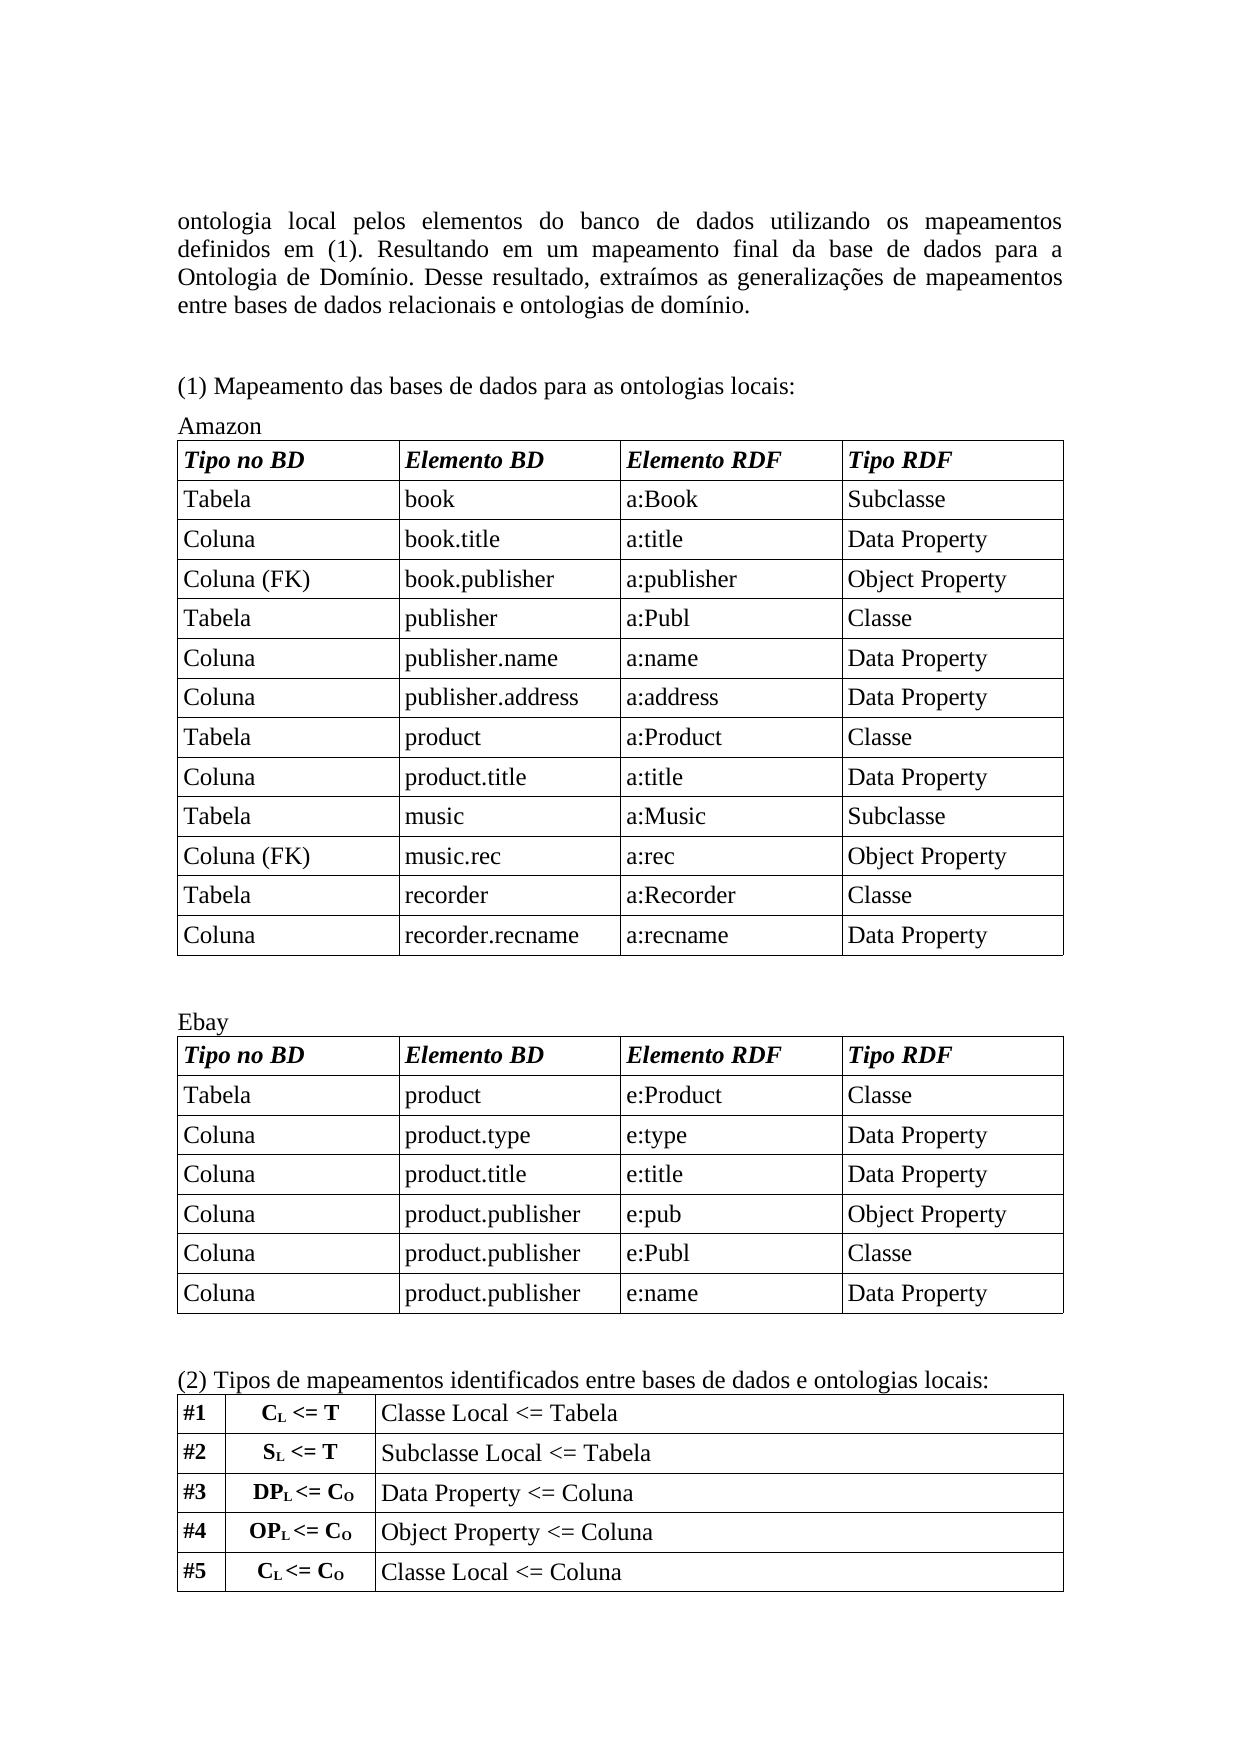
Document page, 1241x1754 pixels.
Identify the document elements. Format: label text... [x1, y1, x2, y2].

table_cell publisher [400, 599, 620, 638]
table_cell Classe [843, 876, 1063, 915]
table_cell a:recname [621, 916, 842, 955]
table_cell e:title [621, 1155, 842, 1194]
table_cell Data Property [843, 1155, 1063, 1194]
table_cell Tabela [178, 876, 399, 915]
table_cell Object Property [843, 560, 1063, 598]
table_cell Coluna [178, 758, 399, 796]
table_cell Coluna [178, 1155, 399, 1194]
table_header Tipo RDF [843, 1037, 1063, 1075]
table_cell Data Property [843, 520, 1063, 559]
table_cell a:title [621, 758, 842, 796]
table_cell OPL <= CO [226, 1513, 375, 1552]
table_cell a:title [621, 520, 842, 559]
table_cell a:name [621, 639, 842, 678]
table_cell publisher.address [400, 679, 620, 717]
text Ebay [177, 1007, 1063, 1036]
table_header Tipo RDF [843, 441, 1063, 480]
table_cell e:Product [621, 1076, 842, 1115]
table_cell Coluna (FK) [178, 837, 399, 875]
table_cell Coluna (FK) [178, 560, 399, 598]
table_cell Classe [843, 599, 1063, 638]
table_cell Coluna [178, 520, 399, 559]
table_cell product.title [400, 758, 620, 796]
table_cell e:Publ [621, 1234, 842, 1273]
table_cell Tabela [178, 481, 399, 519]
table_cell Coluna [178, 679, 399, 717]
table_cell publisher.name [400, 639, 620, 678]
table_cell Subclasse [843, 481, 1063, 519]
table_cell Subclasse Local <= Tabela [376, 1434, 1063, 1473]
table_cell e:pub [621, 1195, 842, 1233]
table_cell music.rec [400, 837, 620, 875]
table_cell recorder.recname [400, 916, 620, 955]
table_cell Data Property [843, 1274, 1063, 1313]
table_cell Tabela [178, 797, 399, 836]
table_cell Data Property <= Coluna [376, 1474, 1063, 1512]
table_cell product.publisher [400, 1234, 620, 1273]
table_cell a:Book [621, 481, 842, 519]
table_cell a:rec [621, 837, 842, 875]
table_cell DPL <= CO [226, 1474, 375, 1512]
table_cell Data Property [843, 639, 1063, 678]
table_header Elemento BD [400, 441, 620, 480]
table_header CL <= T [226, 1395, 375, 1433]
table_cell #4 [178, 1513, 225, 1552]
table_header Elemento BD [400, 1037, 620, 1075]
table_cell SL <= T [226, 1434, 375, 1473]
table_cell a:address [621, 679, 842, 717]
table_cell Coluna [178, 916, 399, 955]
table_cell a:Music [621, 797, 842, 836]
text (2) Tipos de mapeamentos identificados entre bases de dados e ontologias locais: [177, 1366, 1063, 1393]
table_cell a:publisher [621, 560, 842, 598]
table_cell book.title [400, 520, 620, 559]
table_cell e:type [621, 1116, 842, 1154]
table_cell product.publisher [400, 1274, 620, 1313]
table_cell #5 [178, 1553, 225, 1591]
table_cell CL <= CO [226, 1553, 375, 1591]
table_cell Classe [843, 1076, 1063, 1115]
table_cell product [400, 718, 620, 757]
table_cell Coluna [178, 1234, 399, 1273]
table_cell Data Property [843, 679, 1063, 717]
table_cell music [400, 797, 620, 836]
table_cell a:Recorder [621, 876, 842, 915]
table_cell recorder [400, 876, 620, 915]
table_cell e:name [621, 1274, 842, 1313]
table_cell Classe [843, 718, 1063, 757]
table_cell Tabela [178, 1076, 399, 1115]
table_cell Coluna [178, 639, 399, 678]
table_cell Tabela [178, 718, 399, 757]
table_cell product [400, 1076, 620, 1115]
table_cell book.publisher [400, 560, 620, 598]
table_cell Object Property <= Coluna [376, 1513, 1063, 1552]
table_cell Data Property [843, 916, 1063, 955]
table_header Tipo no BD [178, 1037, 399, 1075]
table_cell product.publisher [400, 1195, 620, 1233]
table_cell Coluna [178, 1116, 399, 1154]
table_header Elemento RDF [621, 441, 842, 480]
table_cell product.title [400, 1155, 620, 1194]
table_header #1 [178, 1395, 225, 1433]
table_cell a:Publ [621, 599, 842, 638]
table_cell Data Property [843, 758, 1063, 796]
table_header Classe Local <= Tabela [376, 1395, 1063, 1433]
table_cell Object Property [843, 1195, 1063, 1233]
table_header Tipo no BD [178, 441, 399, 480]
table_cell book [400, 481, 620, 519]
text ontologia local pelos elementos do banco de dados utilizando os mapeamentos definidos em (1). Resultando em um mapeamento final da base de dados para a Ontologia de Domínio. Desse resultado, extraímos as generalizações de mapeamentos entre bases de dados relacionais e ontologias de domínio. [177, 207, 1063, 319]
list Amazon [177, 412, 1063, 440]
table_header Elemento RDF [621, 1037, 842, 1075]
table_cell Subclasse [843, 797, 1063, 836]
table_cell Coluna [178, 1274, 399, 1313]
table_cell a:Product [621, 718, 842, 757]
table_cell Classe [843, 1234, 1063, 1273]
table_cell product.type [400, 1116, 620, 1154]
table_cell Coluna [178, 1195, 399, 1233]
table_cell #3 [178, 1474, 225, 1512]
table_cell Data Property [843, 1116, 1063, 1154]
table_cell Tabela [178, 599, 399, 638]
table_cell Object Property [843, 837, 1063, 875]
list (1) Mapeamento das bases de dados para as ontologias locais: [177, 372, 1063, 399]
table_cell #2 [178, 1434, 225, 1473]
table_cell Classe Local <= Coluna [376, 1553, 1063, 1591]
